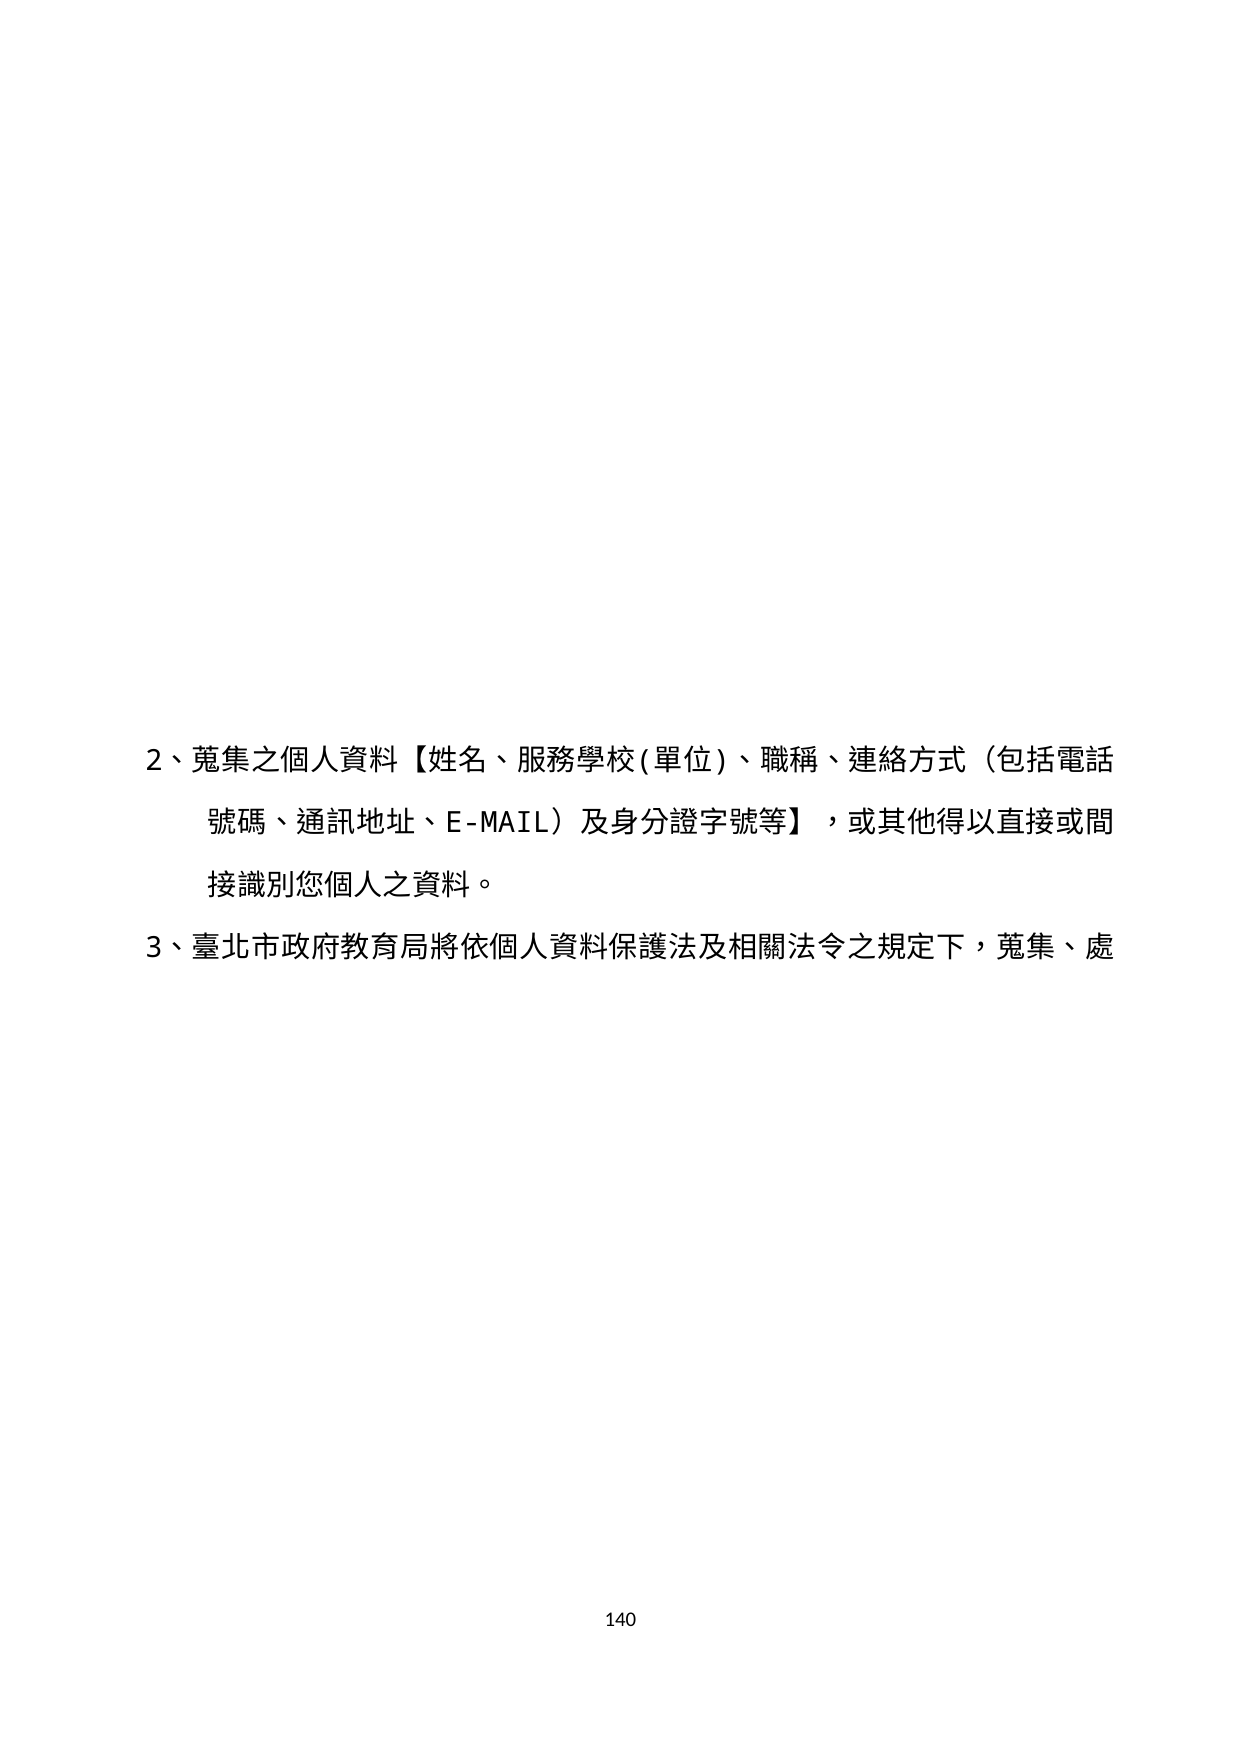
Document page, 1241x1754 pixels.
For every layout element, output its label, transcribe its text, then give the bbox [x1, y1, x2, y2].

list 蒐集之個人資料【姓名、服務學校(單位)、職稱、連絡方式（包括電話號碼、通訊地址、E-MAIL）及身分證字號等】，或其他得以直接或間接識別您個人之資料。 [145, 716, 1114, 903]
list 臺北市政府教育局將依個人資料保護法及相關法令之規定下，蒐集、處 [145, 903, 1114, 966]
